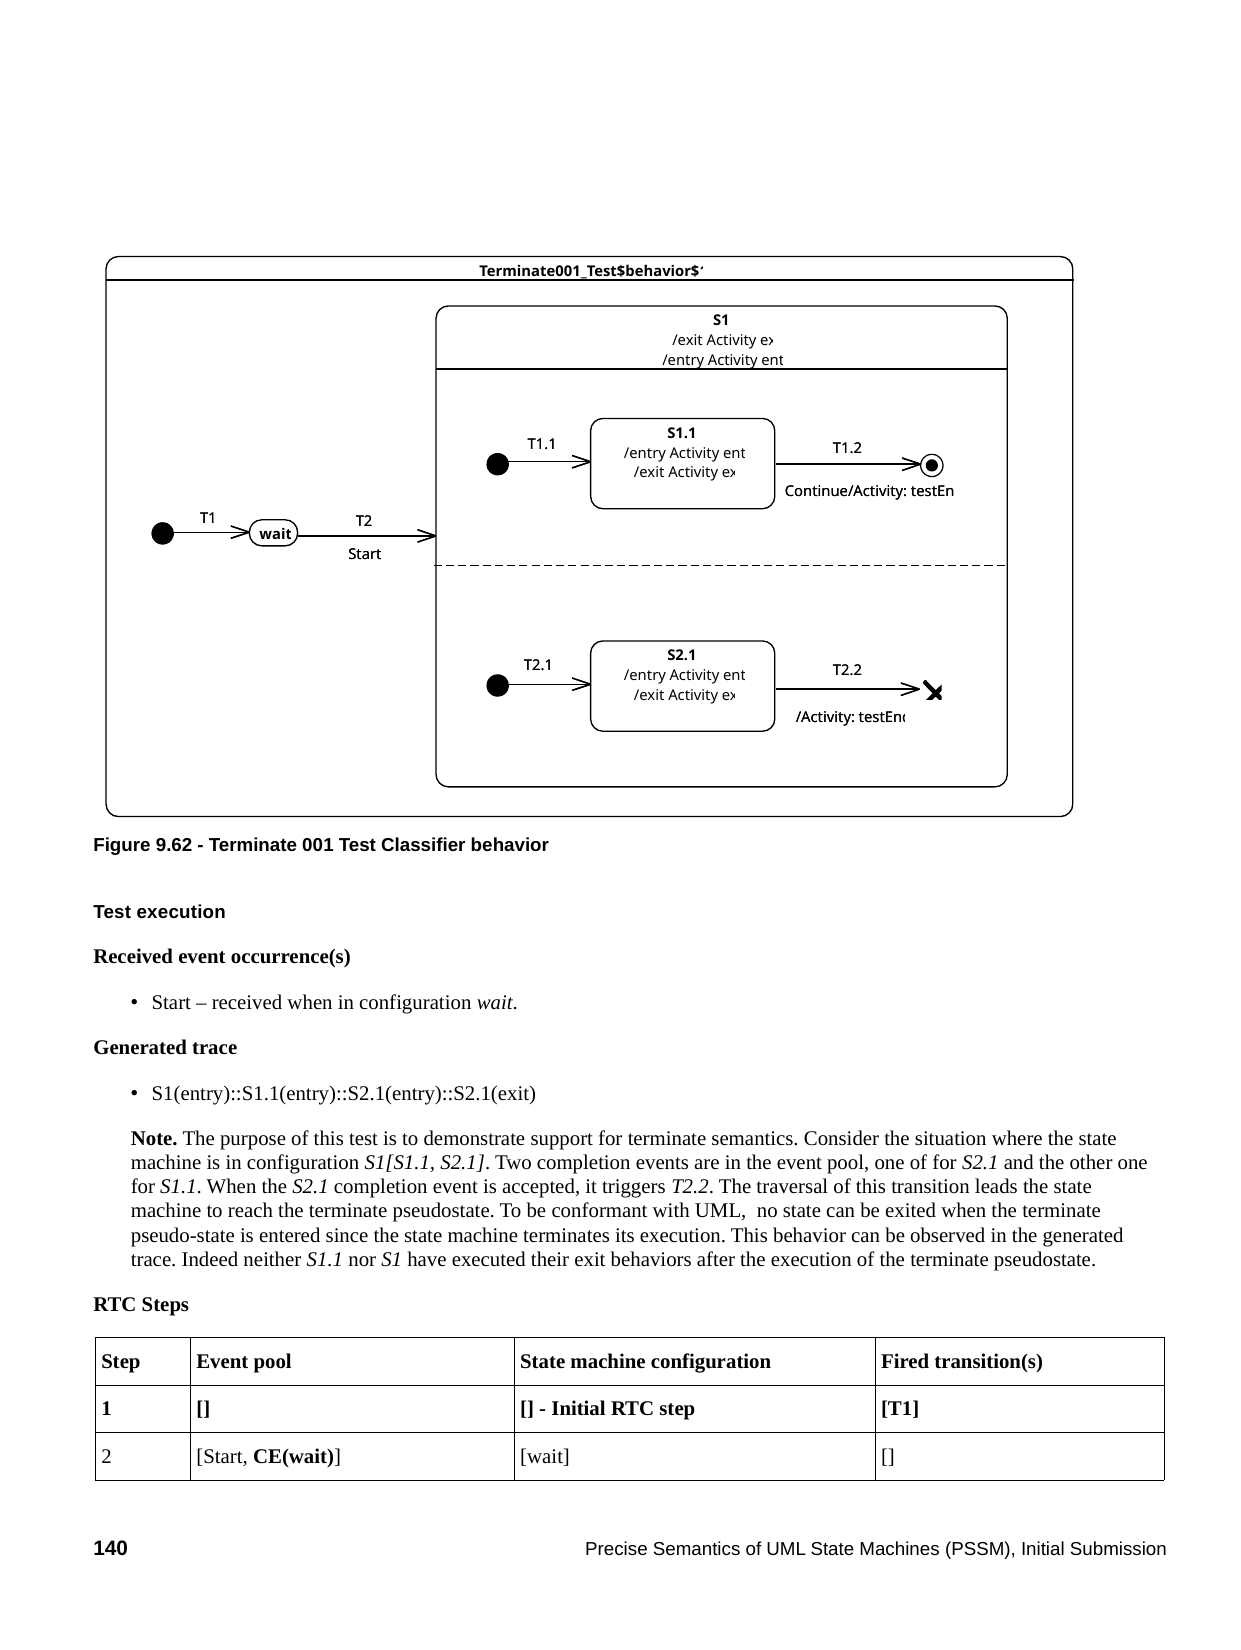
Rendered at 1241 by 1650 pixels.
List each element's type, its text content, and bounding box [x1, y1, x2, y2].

table_cell 2 [96, 1433, 190, 1480]
table_cell [] [876, 1433, 1164, 1480]
text Note. The purpose of this test is to demonstrate support for terminate semantics. Consider the situation where the state machine is in configuration S1[S1.1, S2.1]. Two completion events are in the event pool, one of for S2.1 and the other one for S1.1. When the S2.1 completion event is accepted, it triggers T2.2. The traversal of this transition leads the state machine to reach the terminate pseudostate. To be conformant with UML, no state can be exited when the terminate pseudo-state is entered since the state machine terminates its execution. This behavior can be observed in the generated trace. Indeed neither S1.1 nor S1 have executed their exit behaviors after the execution of the terminate pseudostate. [131, 1126, 1164, 1271]
table_header Event pool [191, 1338, 514, 1384]
table_cell 1 [96, 1386, 190, 1432]
text RTC Steps [93, 1292, 1164, 1316]
text Figure 9.62 - Terminate 001 Test Classifier behavior [93, 243, 1087, 856]
table_cell [T1] [876, 1386, 1164, 1432]
table_cell [Start, CE(wait)] [191, 1433, 514, 1480]
table_cell [] [191, 1386, 514, 1432]
text Generated trace [93, 1035, 1164, 1059]
table_cell [] - Initial RTC step [515, 1386, 875, 1432]
table_cell [wait] [515, 1433, 875, 1480]
list Start – received when in configuration wait. [131, 989, 1164, 1014]
subtitle Test execution [93, 901, 1164, 923]
table_header Fired transition(s) [876, 1338, 1164, 1384]
text Received event occurrence(s) [93, 944, 1164, 968]
list S1(entry)::S1.1(entry)::S2.1(entry)::S2.1(exit) [131, 1080, 1164, 1105]
table_header Step [96, 1338, 190, 1384]
table_header State machine configuration [515, 1338, 875, 1384]
